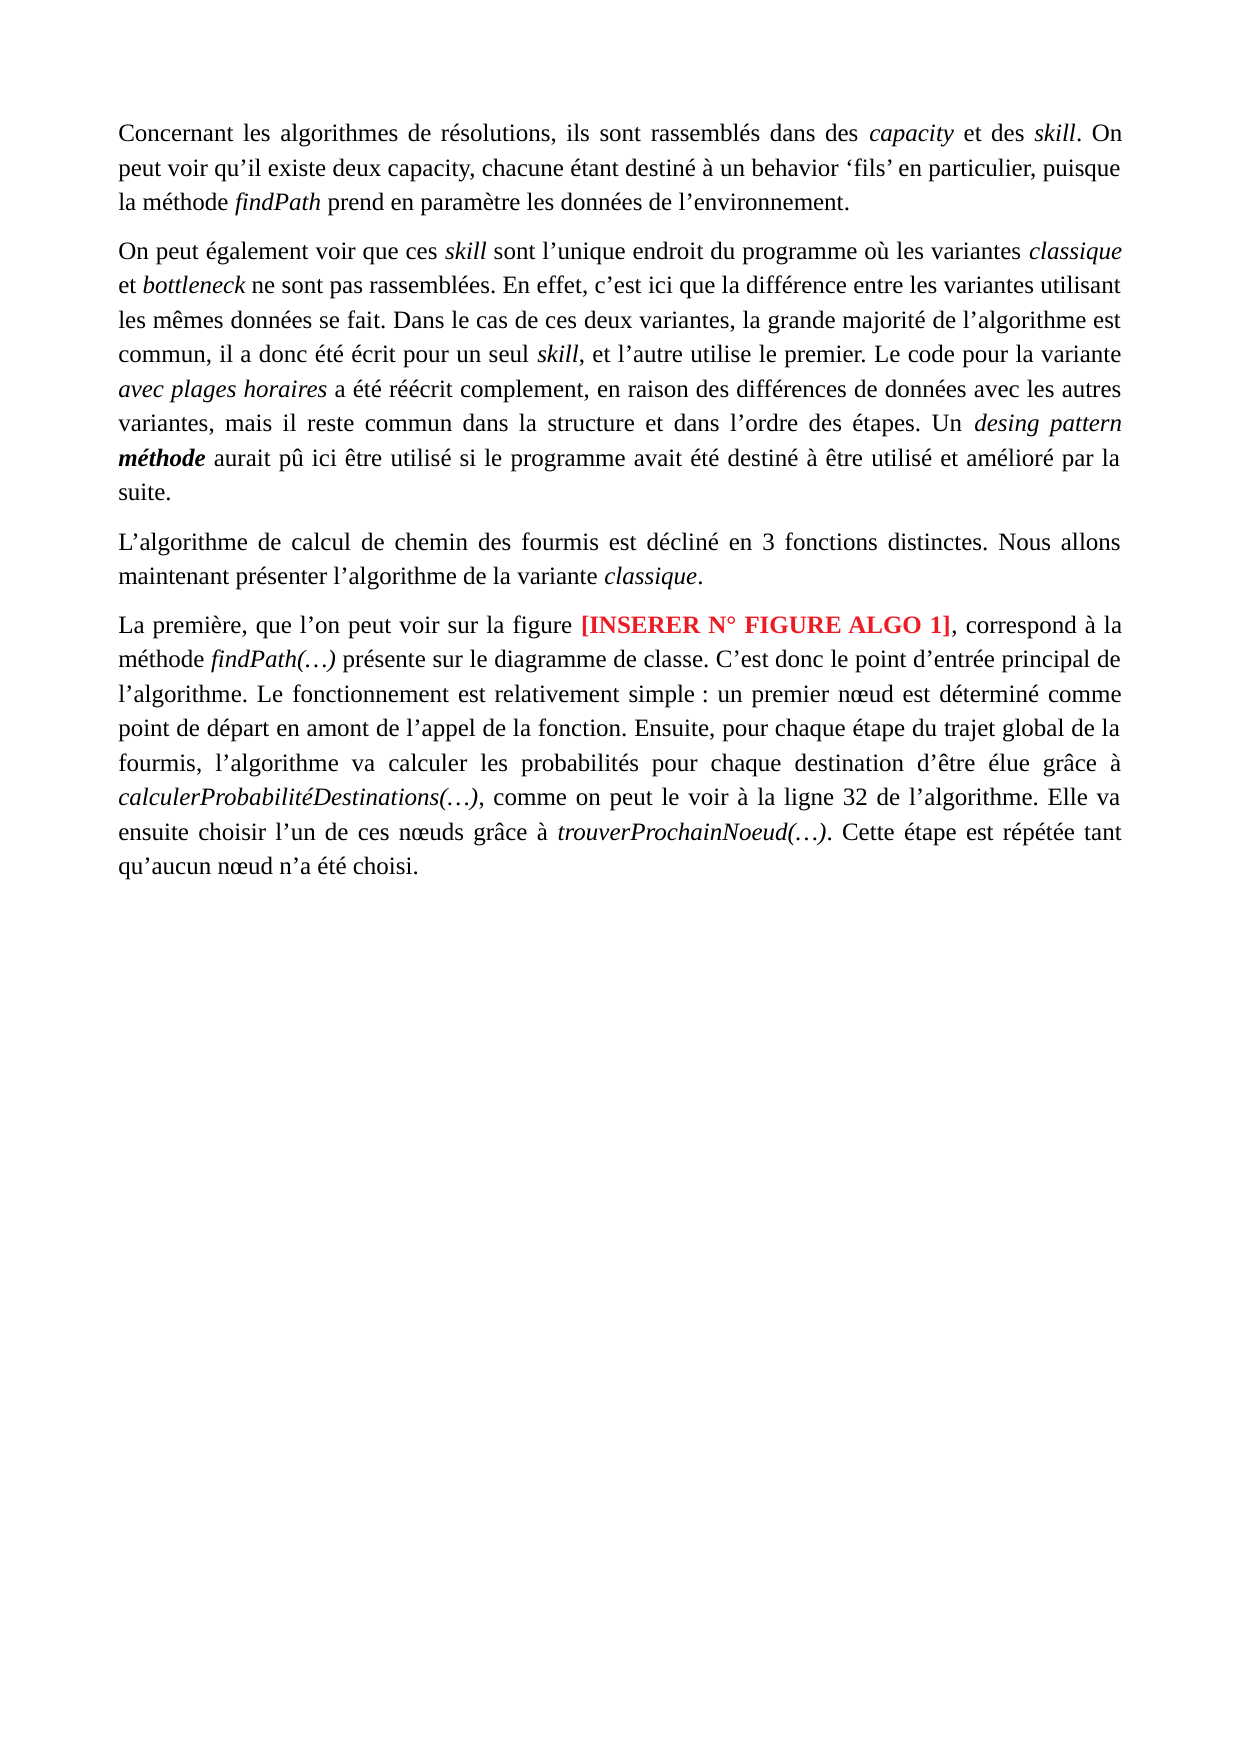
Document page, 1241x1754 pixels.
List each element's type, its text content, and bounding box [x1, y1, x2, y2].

text L’algorithme de calcul de chemin des fourmis est décliné en 3 fonctions distinctes. Nous allons maintenant présenter l’algorithme de la variante classique. [118, 527, 1122, 590]
text On peut également voir que ces skill sont l’unique endroit du programme où les variantes classique et bottleneck ne sont pas rassemblées. En effet, c’est ici que la différence entre les variantes utilisant les mêmes données se fait. Dans le cas de ces deux variantes, la grande majorité de l’algorithme est commun, il a donc été écrit pour un seul skill, et l’autre utilise le premier. Le code pour la variante avec plages horaires a été réécrit complement, en raison des différences de données avec les autres variantes, mais il reste commun dans la structure et dans l’ordre des étapes. Un desing pattern méthode aurait pû ici être utilisé si le programme avait été destiné à être utilisé et amélioré par la suite. [118, 236, 1122, 506]
text La première, que l’on peut voir sur la figure [INSERER N° FIGURE ALGO 1], correspond à la méthode findPath(…) présente sur le diagramme de classe. C’est donc le point d’entrée principal de l’algorithme. Le fonctionnement est relativement simple : un premier nœud est déterminé comme point de départ en amont de l’appel de la fonction. Ensuite, pour chaque étape du trajet global de la fourmis, l’algorithme va calculer les probabilités pour chaque destination d’être élue grâce à calculerProbabilitéDestinations(…), comme on peut le voir à la ligne 32 de l’algorithme. Elle va ensuite choisir l’un de ces nœuds grâce à trouverProchainNoeud(…). Cette étape est répétée tant qu’aucun nœud n’a été choisi. [118, 610, 1122, 880]
text Concernant les algorithmes de résolutions, ils sont rassemblés dans des capacity et des skill. On peut voir qu’il existe deux capacity, chacune étant destiné à un behavior ‘fils’ en particulier, puisque la méthode findPath prend en paramètre les données de l’environnement. [118, 118, 1122, 216]
